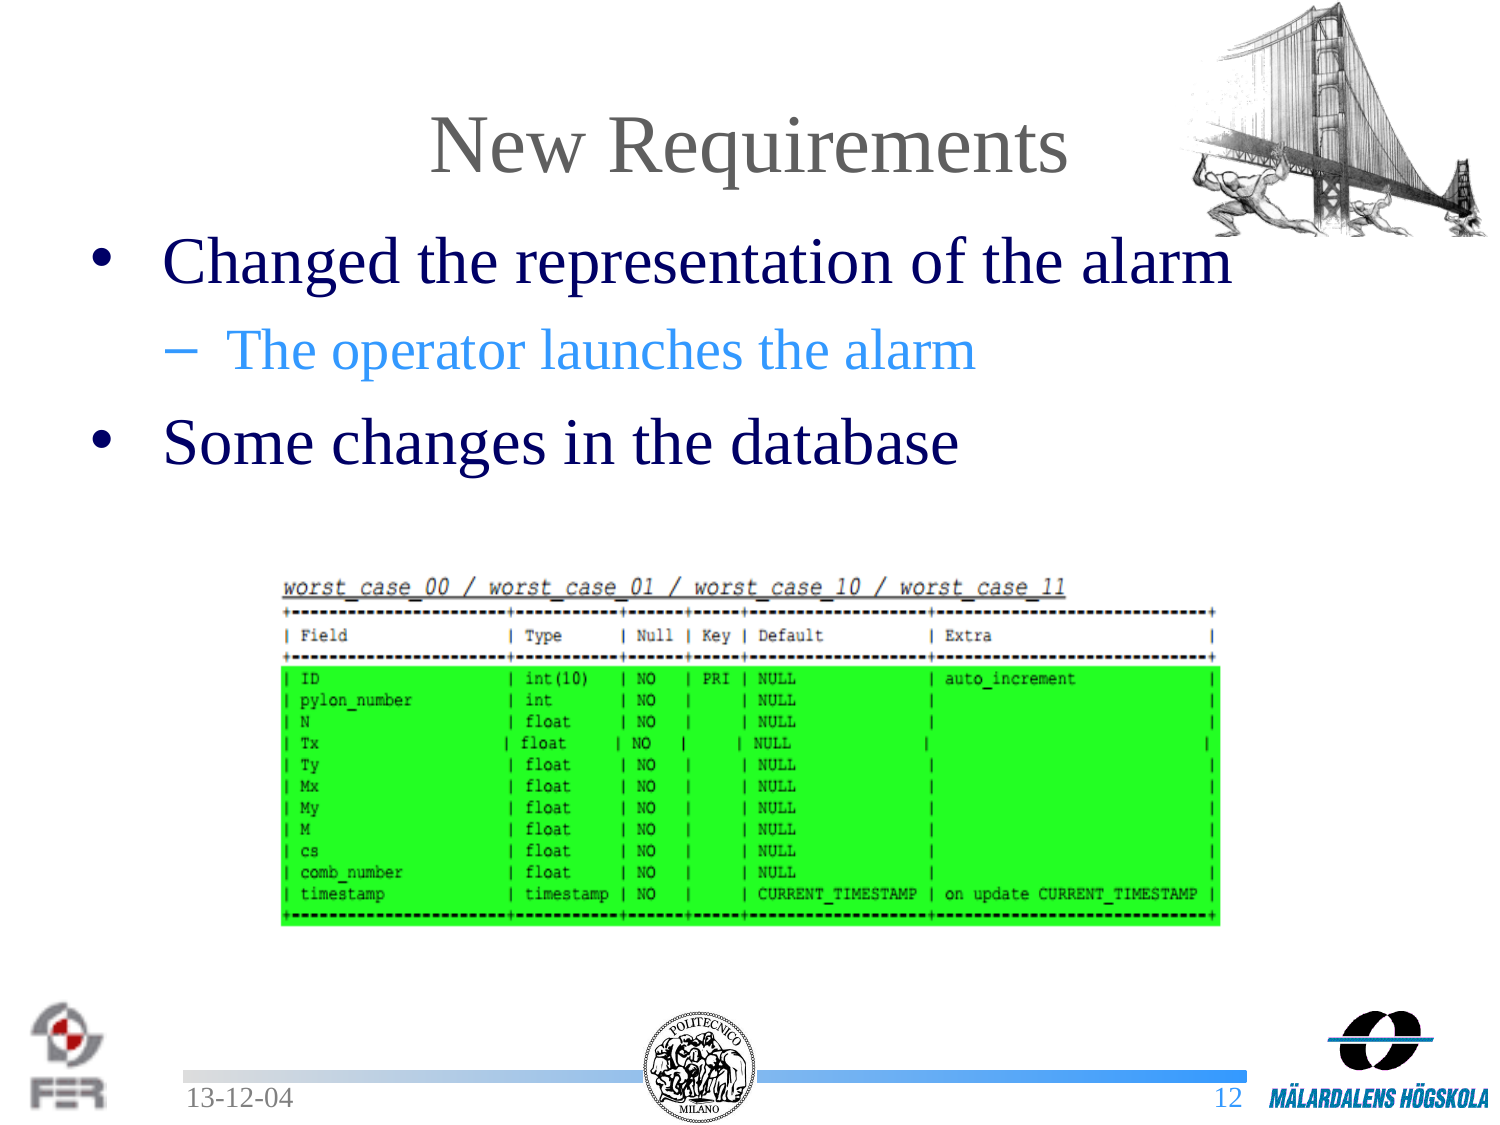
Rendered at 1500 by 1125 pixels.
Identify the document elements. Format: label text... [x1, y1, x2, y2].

text_box [1186, 1070, 1258, 1114]
picture [1368, 1093, 1374, 1104]
picture [271, 566, 1241, 957]
picture [1175, 0, 1488, 237]
text_box 13-12-04 [171, 1070, 396, 1114]
picture [1435, 1096, 1441, 1104]
picture [1269, 1011, 1488, 1108]
picture [1454, 1091, 1459, 1108]
picture [643, 1011, 757, 1123]
picture [29, 987, 107, 1125]
title New Requirements [75, 45, 1175, 209]
list Changed the representation of the alarm The operator launches the alarm Some changes in the database [75, 209, 1426, 952]
